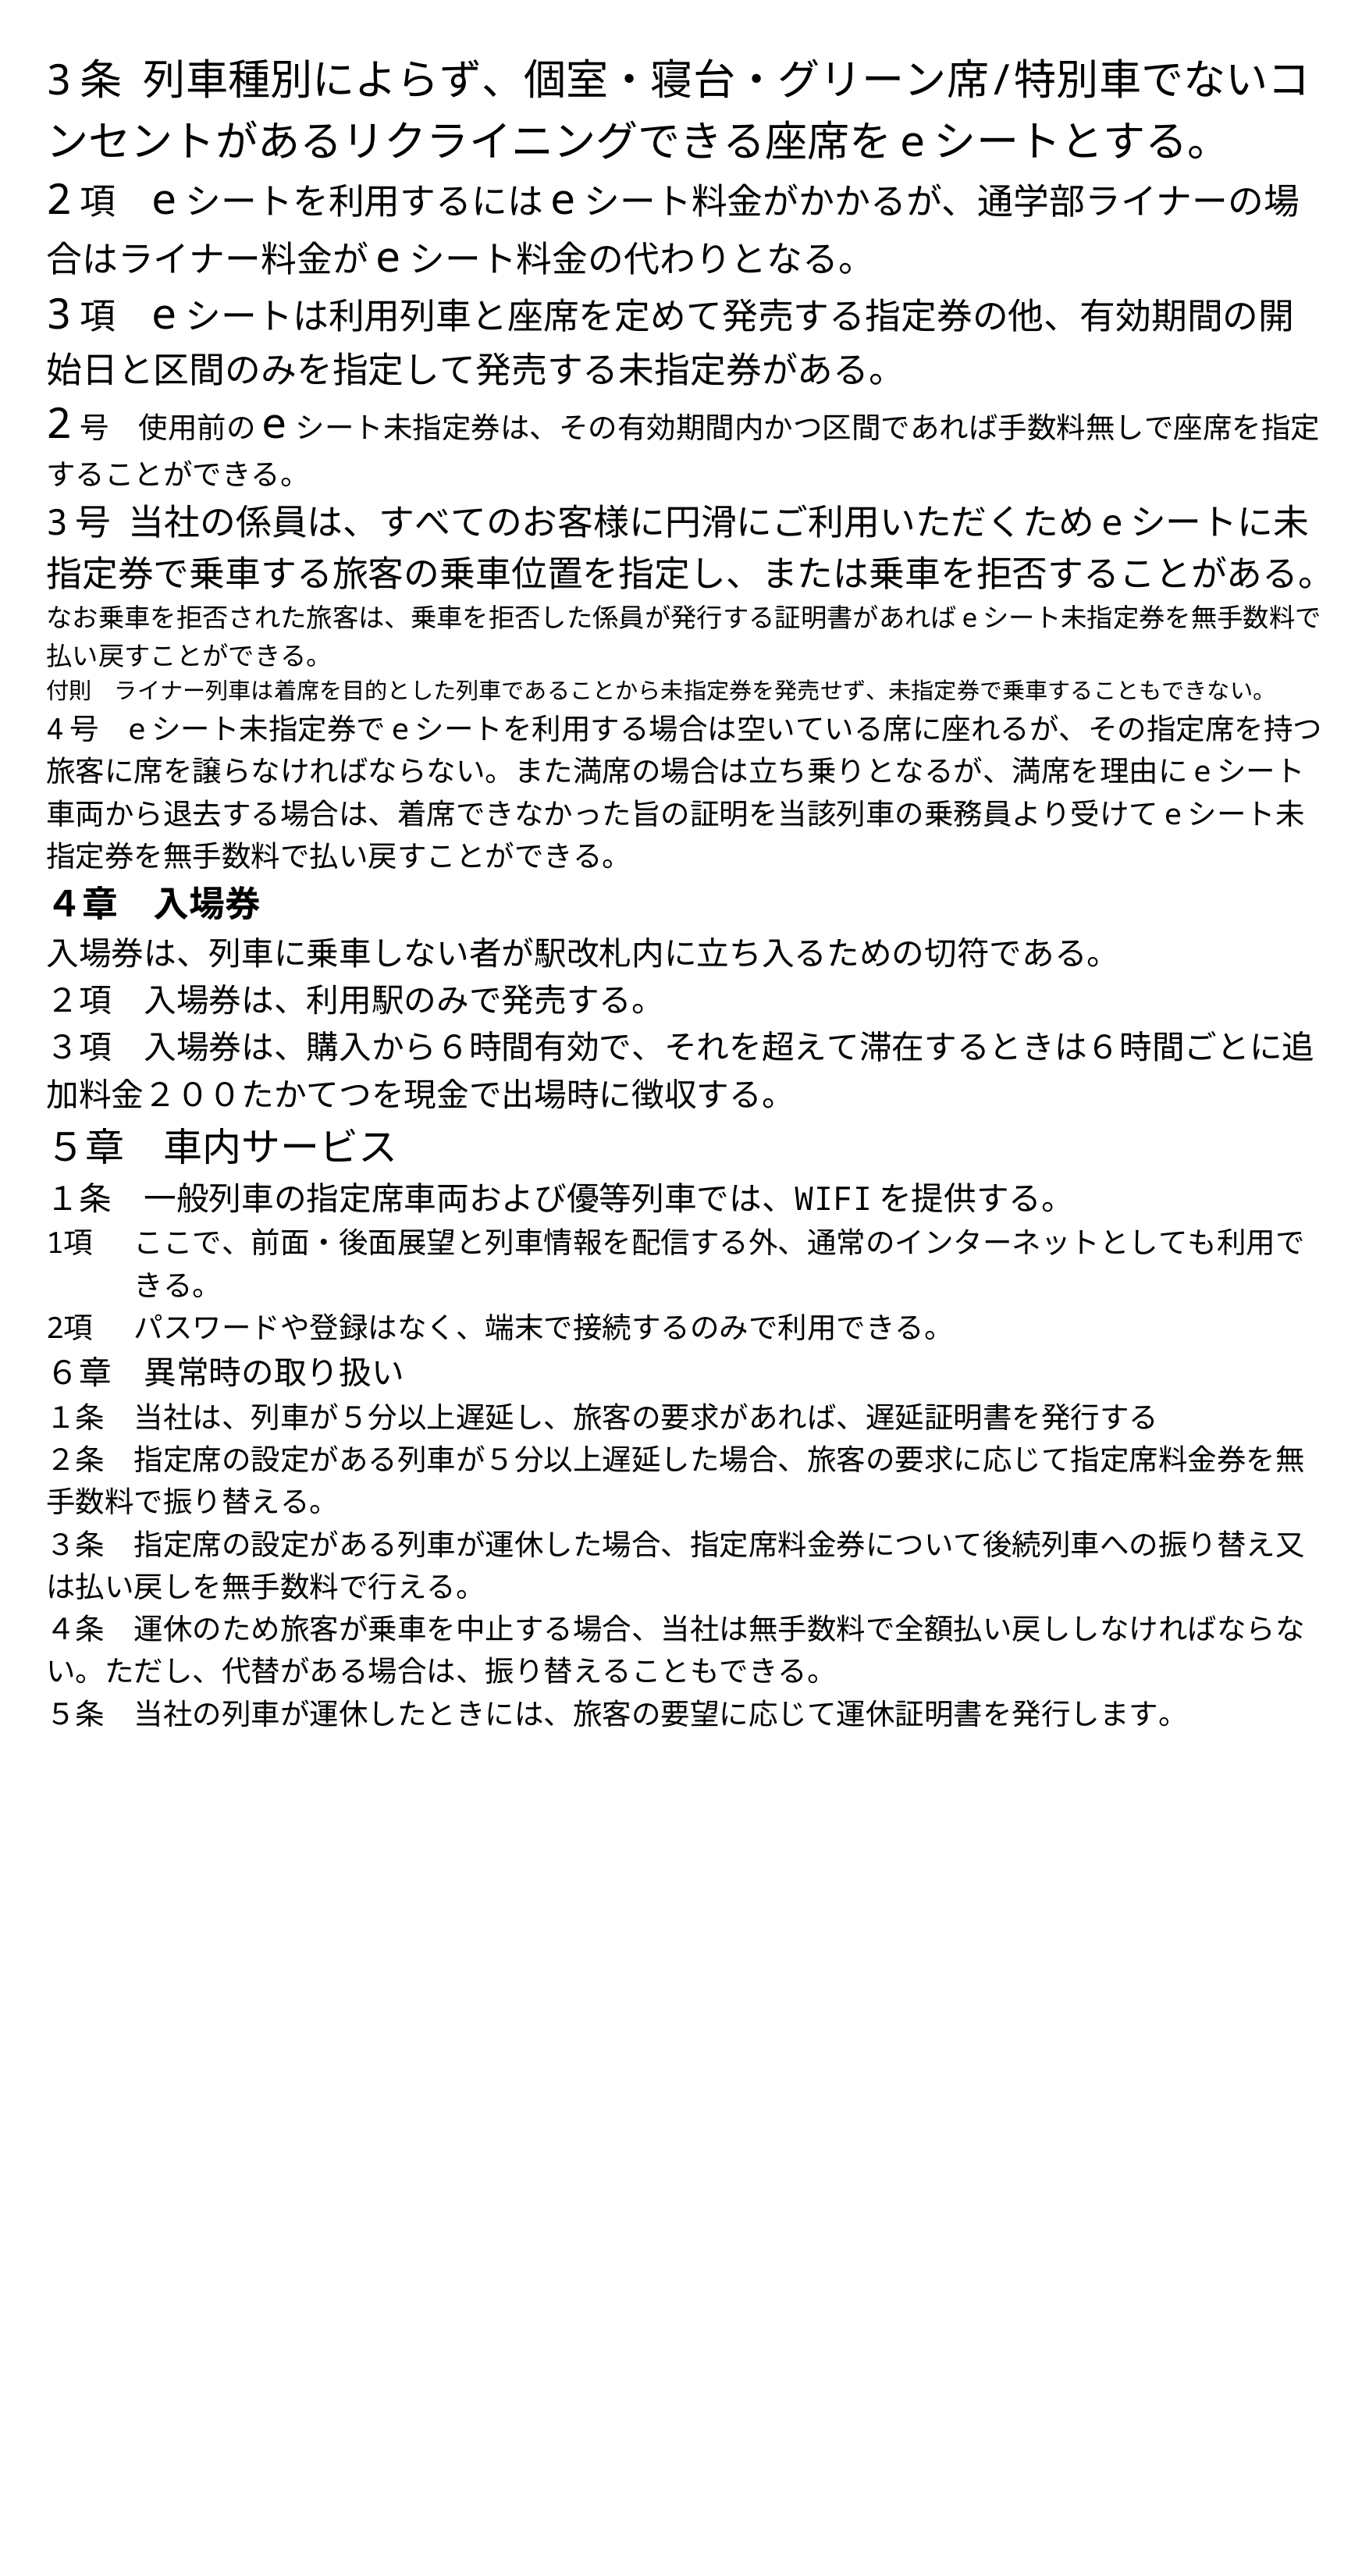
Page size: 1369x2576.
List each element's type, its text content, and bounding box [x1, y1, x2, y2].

text 2項 eシートを利用するにはeシート料金がかかるが、通学部ライナーの場合はライナー料金がeシート料金の代わりとなる。 [46, 169, 1323, 284]
text ４章 入場券 [46, 876, 1323, 927]
list ここで、前面・後面展望と列車情報を配信する外、通常のインターネットとしても利用できる。 [46, 1219, 1323, 1304]
text 3項 eシートは利用列車と座席を定めて発売する指定券の他、有効期間の開始日と区間のみを指定して発売する未指定券がある。 [46, 284, 1323, 393]
text ３条 指定席の設定がある列車が運休した場合、指定席料金券について後続列車への振り替え又は払い戻しを無手数料で行える。 [46, 1521, 1323, 1606]
text ６章 異常時の取り扱い [46, 1347, 1323, 1394]
text ４条 運休のため旅客が乗車を中止する場合、当社は無手数料で全額払い戻ししなければならない。ただし、代替がある場合は、振り替えることもできる。 [46, 1606, 1323, 1691]
text ２条 指定席の設定がある列車が５分以上遅延した場合、旅客の要求に応じて指定席料金券を無手数料で振り替える。 [46, 1436, 1323, 1521]
text ５条 当社の列車が運休したときには、旅客の要望に応じて運休証明書を発行します。 [46, 1691, 1323, 1733]
text ３項 入場券は、購入から６時間有効で、それを超えて滞在するときは６時間ごとに追加料金２００たかてつを現金で出場時に徴収する。 [46, 1021, 1323, 1115]
text 付則 ライナー列車は着席を目的とした列車であることから未指定券を発売せず、未指定券で乗車することもできない。 [46, 673, 1323, 706]
text 4号 eシート未指定券でeシートを利用する場合は空いている席に座れるが、その指定席を持つ旅客に席を譲らなければならない。また満席の場合は立ち乗りとなるが、満席を理由にeシート車両から退去する場合は、着席できなかった旨の証明を当該列車の乗務員より受けてeシート未指定券を無手数料で払い戻すことができる。 [46, 706, 1323, 876]
text １条 一般列車の指定席車両および優等列車では、WIFIを提供する。 [46, 1172, 1323, 1219]
text 入場券は、列車に乗車しない者が駅改札内に立ち入るための切符である。 [46, 927, 1323, 974]
text 3条 列車種別によらず、個室・寝台・グリーン席/特別車でないコンセントがあるリクライニングできる座席をeシートとする。 [46, 46, 1323, 169]
text ２項 入場券は、利用駅のみで発売する。 [46, 974, 1323, 1021]
text １条 当社は、列車が５分以上遅延し、旅客の要求があれば、遅延証明書を発行する [46, 1394, 1323, 1436]
text ５章 車内サービス [46, 1115, 1323, 1172]
text 3号 当社の係員は、すべてのお客様に円滑にご利用いただくためeシートに未指定券で乗車する旅客の乗車位置を指定し、または乗車を拒否することがある。なお乗車を拒否された旅客は、乗車を拒否した係員が発行する証明書があればeシート未指定券を無手数料で払い戻すことができる。 [46, 493, 1323, 673]
text 2号 使用前のeシート未指定券は、その有効期間内かつ区間であれば手数料無しで座席を指定することができる。 [46, 393, 1323, 493]
list パスワードや登録はなく、端末で接続するのみで利用できる。 [46, 1304, 1323, 1347]
